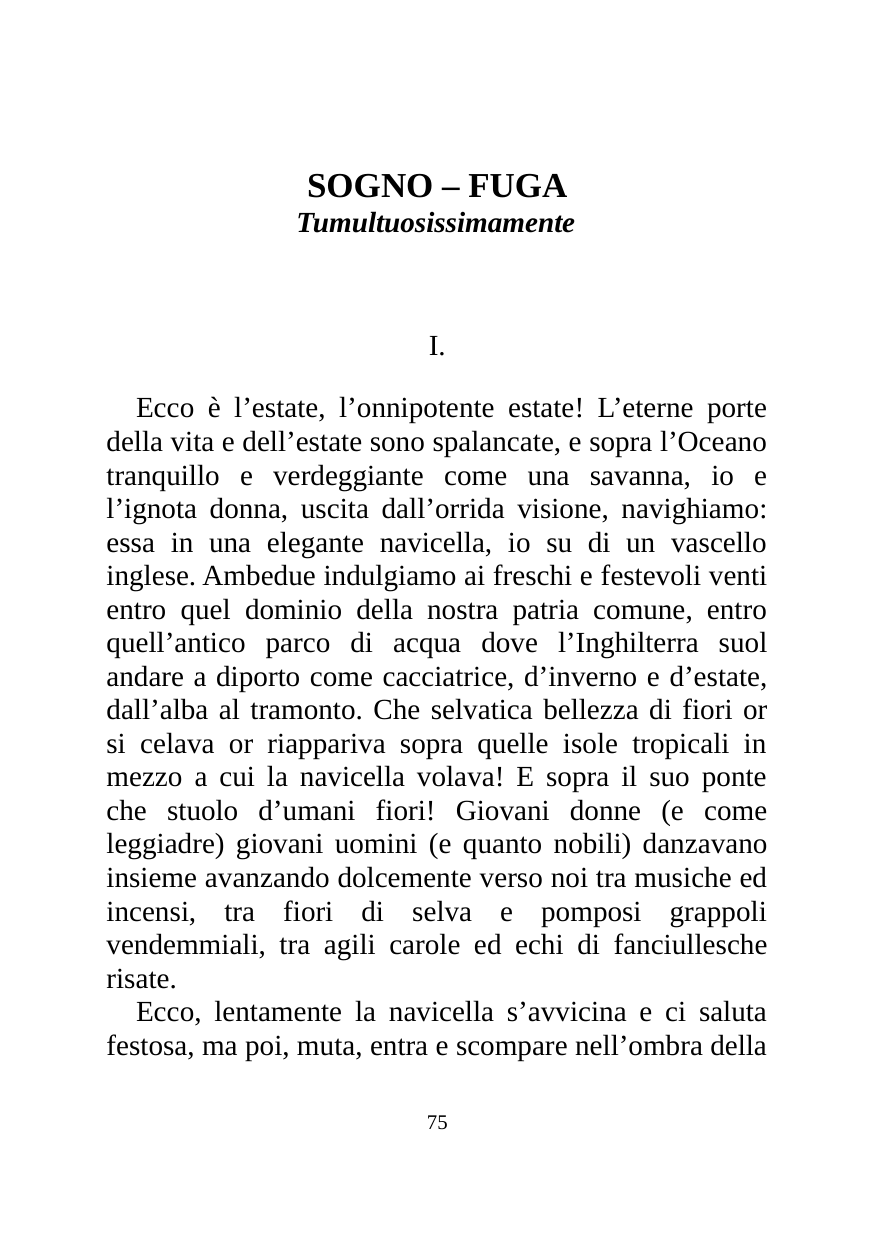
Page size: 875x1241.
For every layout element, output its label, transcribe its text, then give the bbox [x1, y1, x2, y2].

text Ecco, lentamente la navicella s’avvicina e ci saluta festosa, ma poi, muta, entra e scompare nell’ombra della [106, 994, 768, 1061]
subtitle SOGNO – FUGA Tumultuosissimamente [106, 165, 768, 239]
text Ecco è l’estate, l’onnipotente estate! L’eterne porte della vita e dell’estate sono spalancate, e sopra l’Oceano tranquillo e verdeggiante come una savanna, io e l’ignota donna, uscita dall’orrida visione, navighiamo: essa in una elegante navicella, io su di un vascello inglese. Ambedue indulgiamo ai freschi e festevoli venti entro quel dominio della nostra patria comune, entro quell’antico parco di acqua dove l’Inghilterra suol andare a diporto come cacciatrice, d’inverno e d’estate, dall’alba al tramonto. Che selvatica bellezza di fiori or si celava or riappariva sopra quelle isole tropicali in mezzo a cui la navicella volava! E sopra il suo ponte che stuolo d’umani fiori! Giovani donne (e come leggiadre) giovani uomini (e quanto nobili) danzavano insieme avanzando dolcemente verso noi tra musiche ed incensi, tra fiori di selva e pomposi grappoli vendemmiali, tra agili carole ed echi di fanciullesche risate. [106, 391, 768, 994]
subtitle I. [106, 328, 768, 361]
